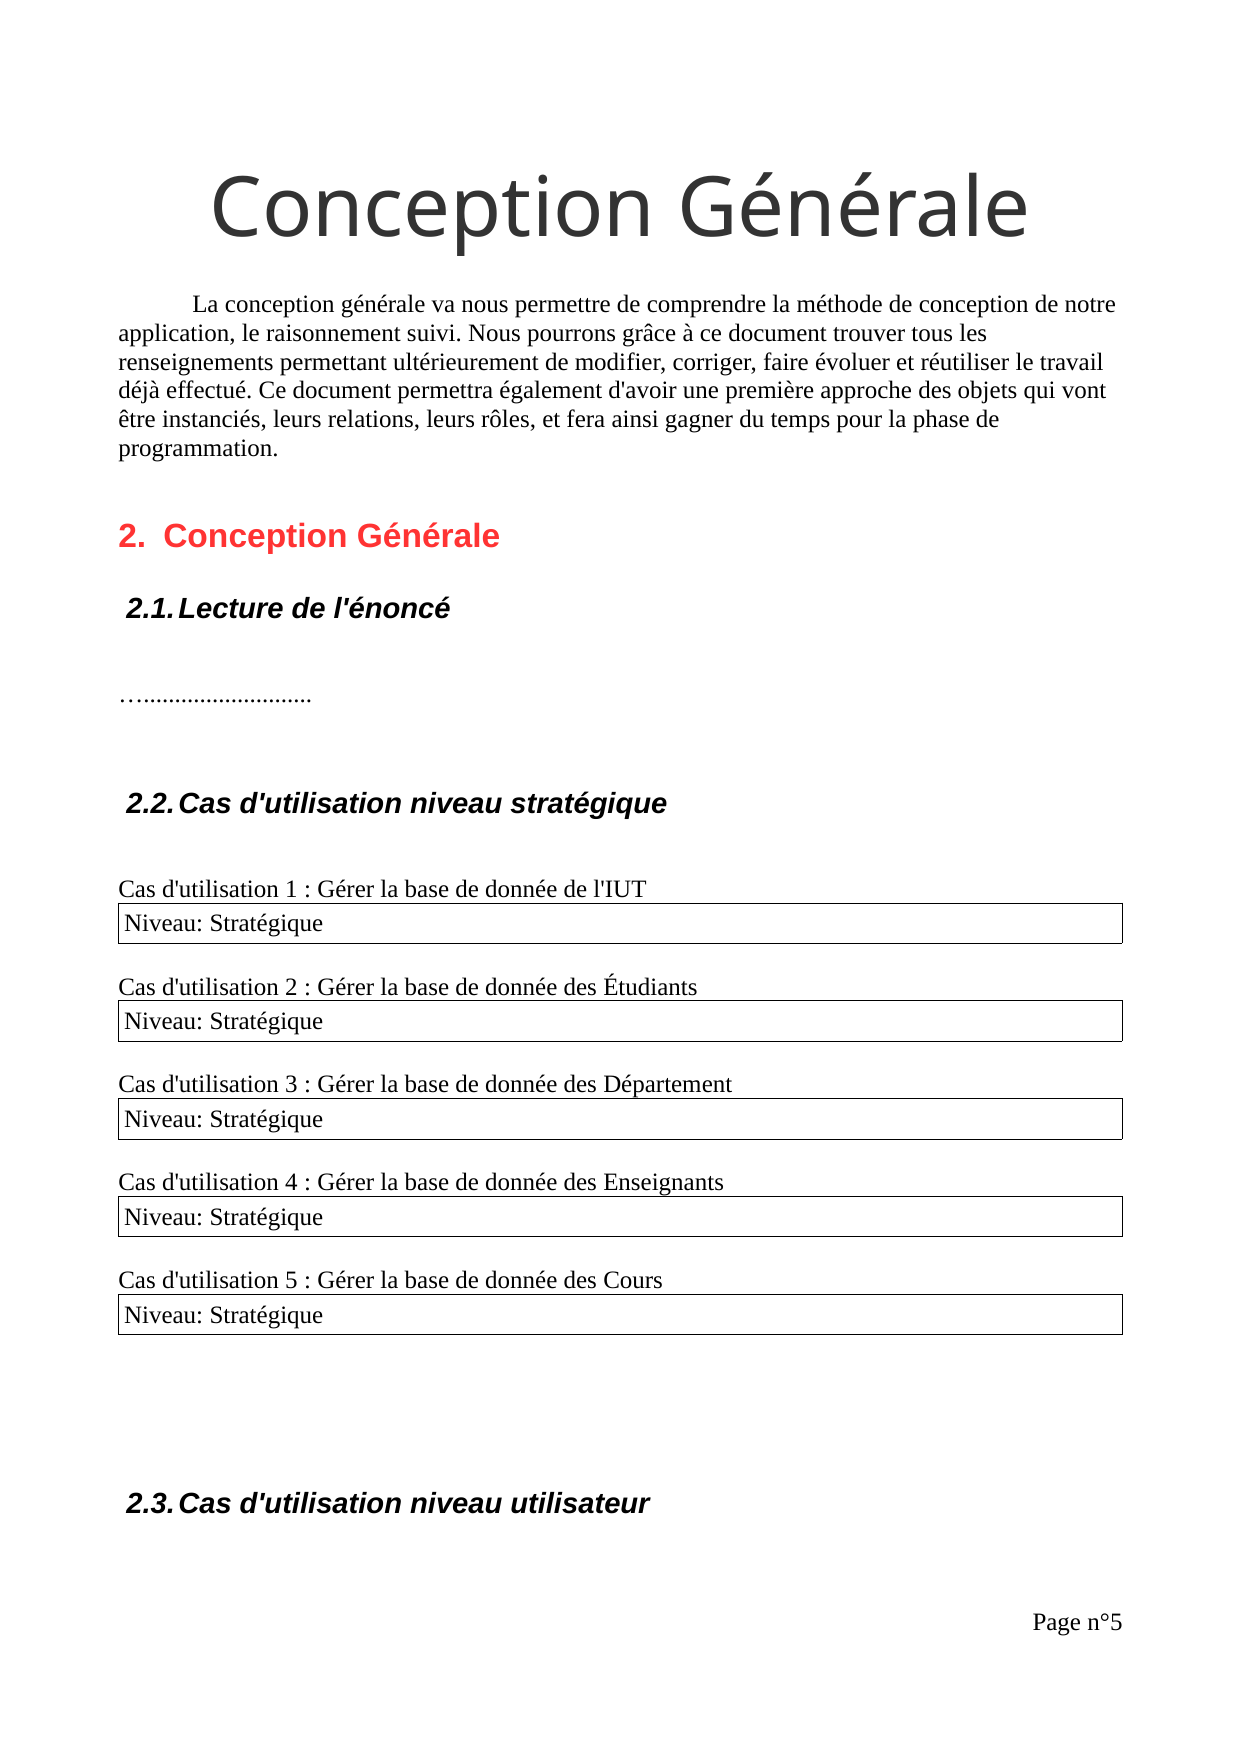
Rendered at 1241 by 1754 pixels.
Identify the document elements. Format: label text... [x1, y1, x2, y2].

table_header Niveau: Stratégique [119, 1099, 1122, 1138]
text Cas d'utilisation 2 : Gérer la base de donnée des Étudiants [118, 972, 1122, 1000]
subtitle Cas d'utilisation niveau utilisateur [118, 1486, 1122, 1520]
subtitle Conception Générale [118, 515, 1122, 554]
table_header Niveau: Stratégique [119, 1001, 1122, 1041]
text La conception générale va nous permettre de comprendre la méthode de conception de notre application, le raisonnement suivi. Nous pourrons grâce à ce document trouver tous les renseignements permettant ultérieurement de modifier, corriger, faire évoluer et réutiliser le travail déjà effectué. Ce document permettra également d'avoir une première approche des objets qui vont être instanciés, leurs relations, leurs rôles, et fera ainsi gagner du temps pour la phase de programmation. [118, 289, 1122, 462]
subtitle Cas d'utilisation niveau stratégique [118, 786, 1122, 820]
table_header Niveau: Stratégique [119, 1197, 1122, 1236]
text Cas d'utilisation 4 : Gérer la base de donnée des Enseignants [118, 1167, 1122, 1196]
text Cas d'utilisation 3 : Gérer la base de donnée des Département [118, 1069, 1122, 1098]
text Cas d'utilisation 5 : Gérer la base de donnée des Cours [118, 1265, 1122, 1294]
text …........................... [118, 679, 1122, 708]
text Conception Générale [118, 147, 1122, 260]
subtitle Lecture de l'énoncé [118, 592, 1122, 625]
table_header Niveau: Stratégique [119, 1295, 1122, 1334]
text Cas d'utilisation 1 : Gérer la base de donnée de l'IUT [118, 874, 1122, 902]
table_header Niveau: Stratégique [119, 904, 1122, 943]
